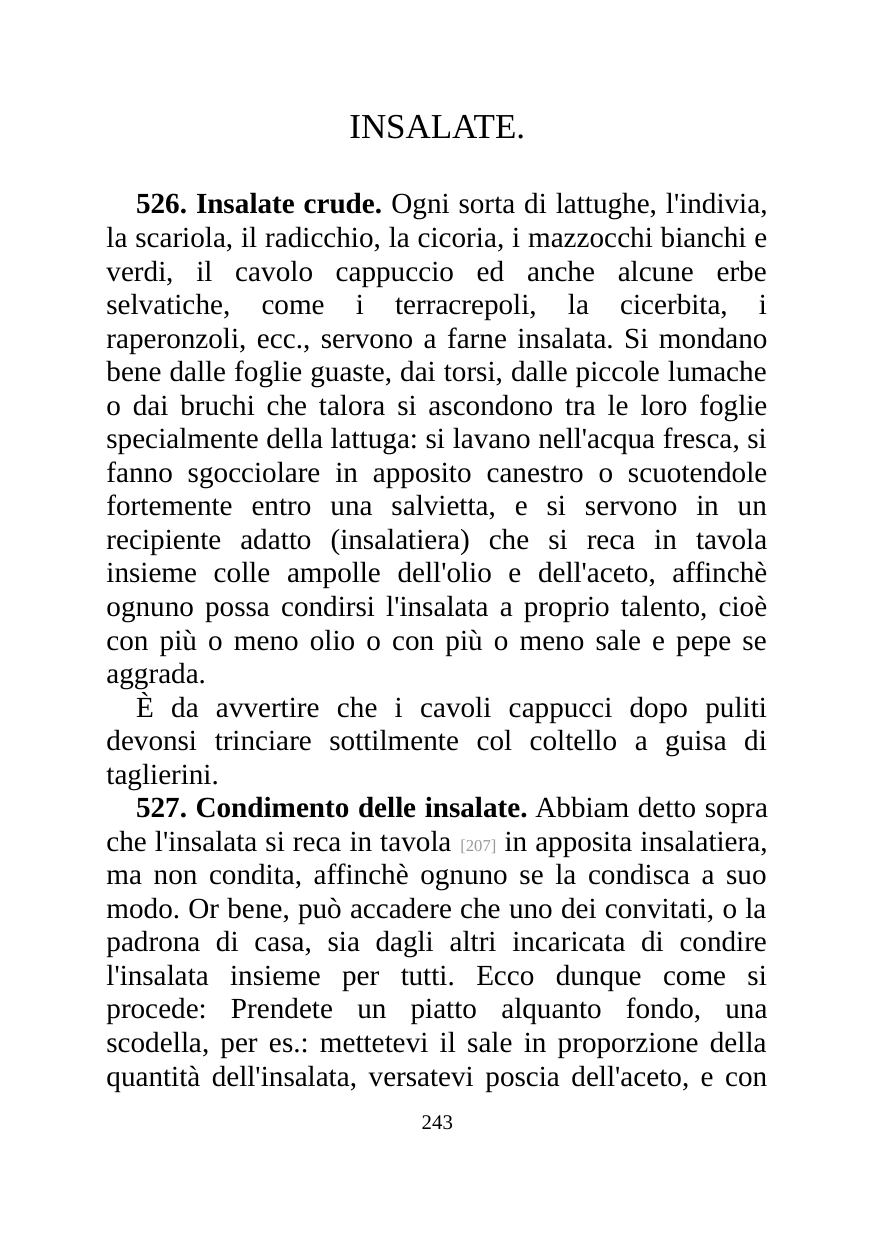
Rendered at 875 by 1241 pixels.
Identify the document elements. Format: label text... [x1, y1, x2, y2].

text 526. Insalate crude. Ogni sorta di lattughe, l'indivia, la scariola, il radicchio, la cicoria, i mazzocchi bianchi e verdi, il cavolo cappuccio ed anche alcune erbe selvatiche, come i terracrepoli, la cicerbita, i raperonzoli, ecc., servono a farne insalata. Si mondano bene dalle foglie guaste, dai torsi, dalle piccole lumache o dai bruchi che talora si ascondono tra le loro foglie specialmente della lattuga: si lavano nell'acqua fresca, si fanno sgocciolare in apposito canestro o scuotendole fortemente entro una salvietta, e si servono in un recipiente adatto (insalatiera) che si reca in tavola insieme colle ampolle dell'olio e dell'aceto, affinchè ognuno possa condirsi l'insalata a proprio talento, cioè con più o meno olio o con più o meno sale e pepe se aggrada. [106, 187, 768, 690]
text 527. Condimento delle insalate. Abbiam detto sopra che l'insalata si reca in tavola [207] in apposita insalatiera, ma non condita, affinchè ognuno se la condisca a suo modo. Or bene, può accadere che uno dei convitati, o la padrona di casa, sia dagli altri incaricata di condire l'insalata insieme per tutti. Ecco dunque come si procede: Prendete un piatto alquanto fondo, una scodella, per es.: mettetevi il sale in proporzione della quantità dell'insalata, versatevi poscia dell'aceto, e con [106, 790, 768, 1092]
subtitle INSALATE. [106, 106, 768, 146]
text È da avvertire che i cavoli cappucci dopo puliti devonsi trinciare sottilmente col coltello a guisa di taglierini. [106, 690, 768, 790]
